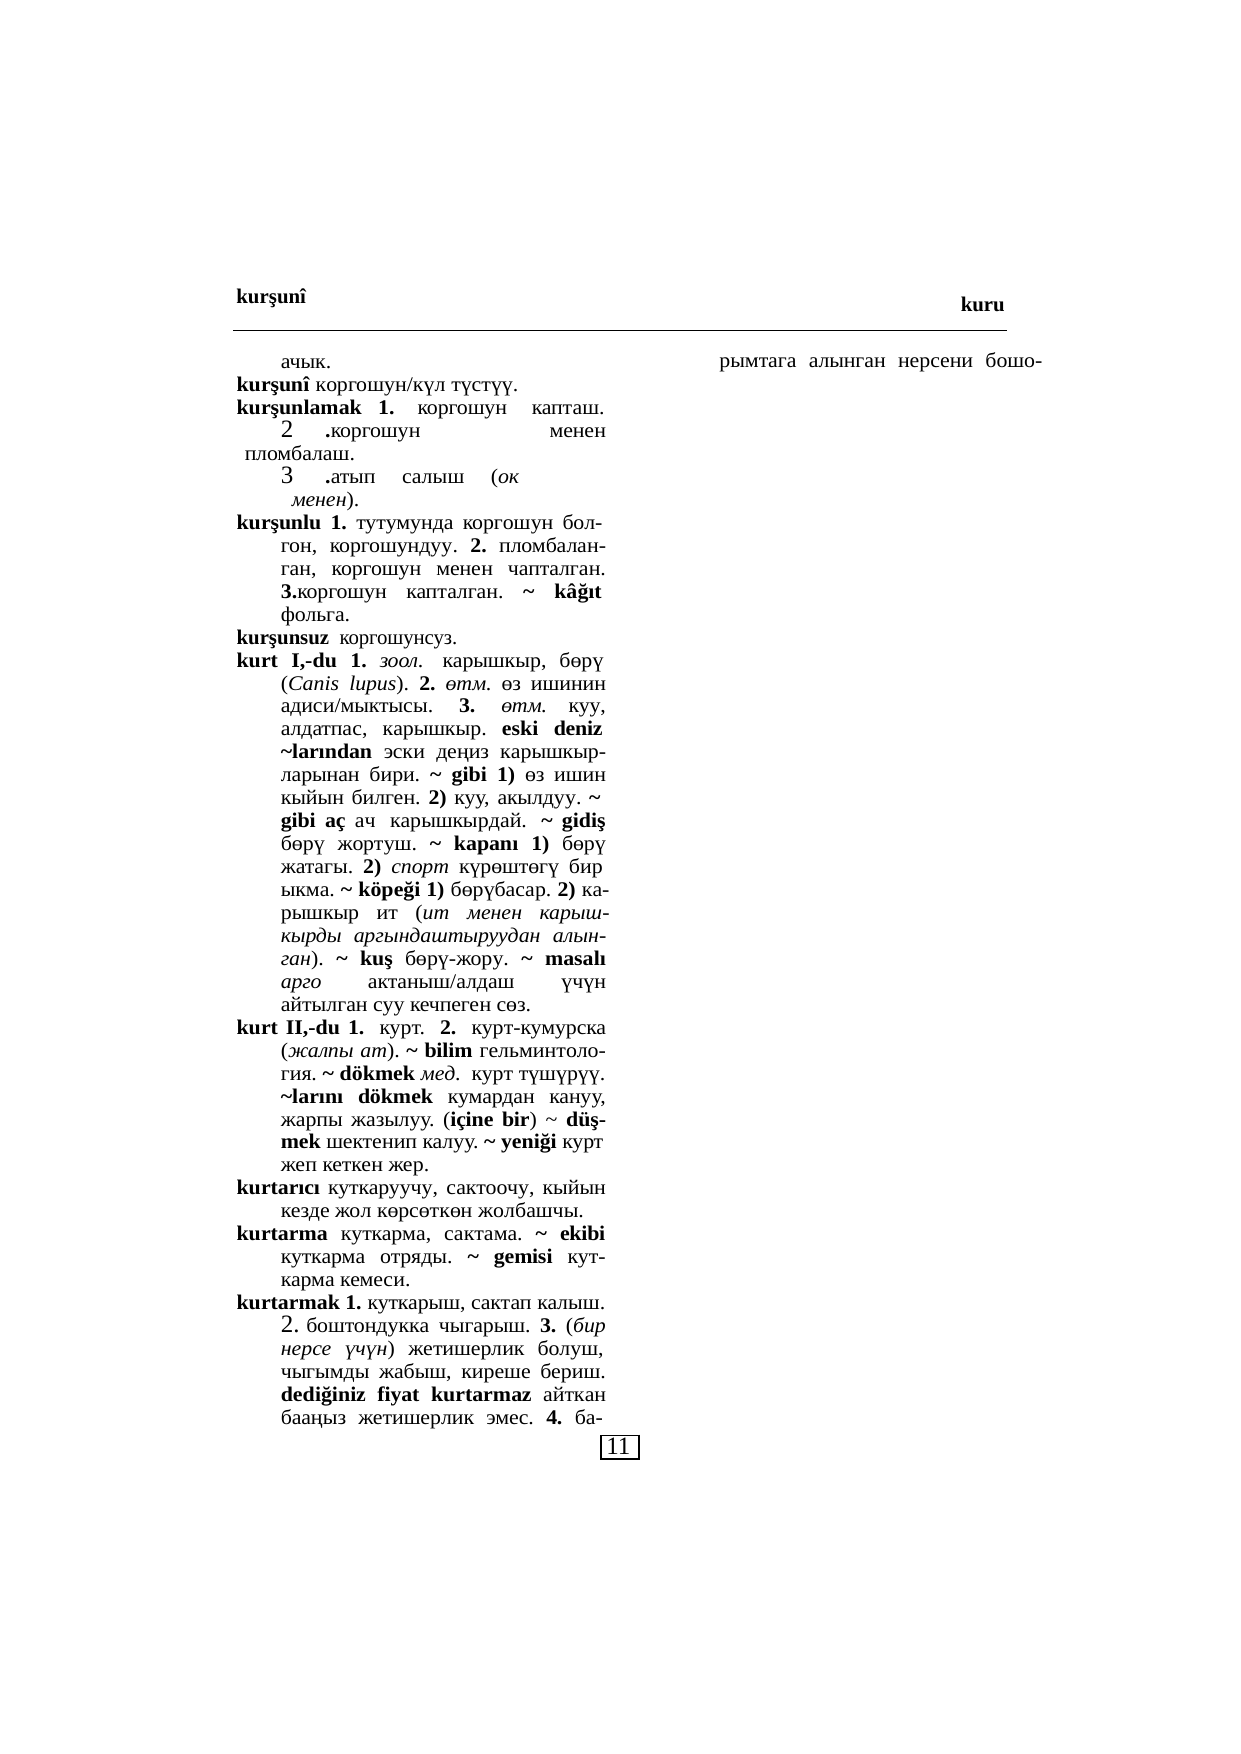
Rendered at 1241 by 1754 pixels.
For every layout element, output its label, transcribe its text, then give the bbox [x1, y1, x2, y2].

text kurşunsuz коргошунсуз. [236, 626, 609, 649]
text ачык. [281, 349, 332, 373]
text ган). ~ kuş бөрү-жору. ~ masalı арго актаныш/алдаш үчүн айтылган суу кечпеген сөз. [281, 947, 606, 1016]
text kurt II,-du 1. курт. 2. курт-кумурска (жалпы ат). ~ bilim гельминтоло- гия. ~ dökmek мед. курт түшүрүү. [236, 1016, 606, 1085]
list .коргошун менен пломбалаш. [244, 419, 606, 465]
text ~larından эски деңиз карышкыр- ларынан бири. ~ gibi 1) өз ишин кыйын билген. 2) куу, акылдуу. ~ [281, 741, 606, 809]
text ~larını dökmek кумардан кануу, жарпы жазылуу. (içine bir) ~ düş- mek шектенип калуу. ~ yeniği курт [281, 1085, 606, 1153]
text фольга. [281, 603, 352, 626]
text kurşunlamak 1. коргошун капташ. [236, 396, 609, 419]
text kurt I,-du 1. зоол. карышкыр, бөрү [236, 649, 609, 672]
text kurşunî [236, 284, 306, 308]
list боштондукка чыгарыш. 3. (бир нерсе үчүн) жетишерлик болуш, [281, 1314, 606, 1360]
text чыгымды жабыш, киреше бериш. dediğiniz fiyat kurtarmaz айткан бааңыз жетишерлик эмес. 4. ба- [281, 1360, 606, 1429]
list .атып салыш (ок менен). [281, 465, 519, 511]
text ыкма. ~ köpeği 1) бөрүбасар. 2) ка- рышкыр ит (ит менен карыш- кырды аргындаштыруудан алын- [281, 878, 609, 947]
text gibi aç ач карышкырдай. ~ gidiş бөрү жортуш. ~ kapanı 1) бөрү жатагы. 2) спорт күрөштөгү бир [281, 809, 606, 878]
text жеп кеткен жер. [281, 1153, 432, 1176]
text kurtarma куткарма, сактама. ~ ekibi куткарма отряды. ~ gemisi кут- карма кемеси. [236, 1222, 606, 1291]
text гон, коргошундуу. 2. пломбалан- ган, коргошун менен чапталган. 3.коргошун капталган. ~ kâğıt [281, 534, 606, 603]
text рымтага алынган нерсени бошо- [719, 349, 1062, 372]
text kurşunî коргошун/күл түстүү. [236, 373, 609, 396]
text (Canis lupus). 2. өтм. өз ишинин адиси/мыктысы. 3. өтм. куу, алдатпас, карышкыр. eski deniz [281, 672, 606, 740]
text kurtarıcı куткаруучу, сактоочу, кыйын кезде жол көрсөткөн жолбашчы. [236, 1176, 606, 1222]
text kurtarmak 1. куткарыш, сактап калыш. [236, 1291, 609, 1314]
text kuru [900, 292, 1065, 316]
text kurşunlu 1. тутумунда коргошун бол- [236, 511, 609, 534]
